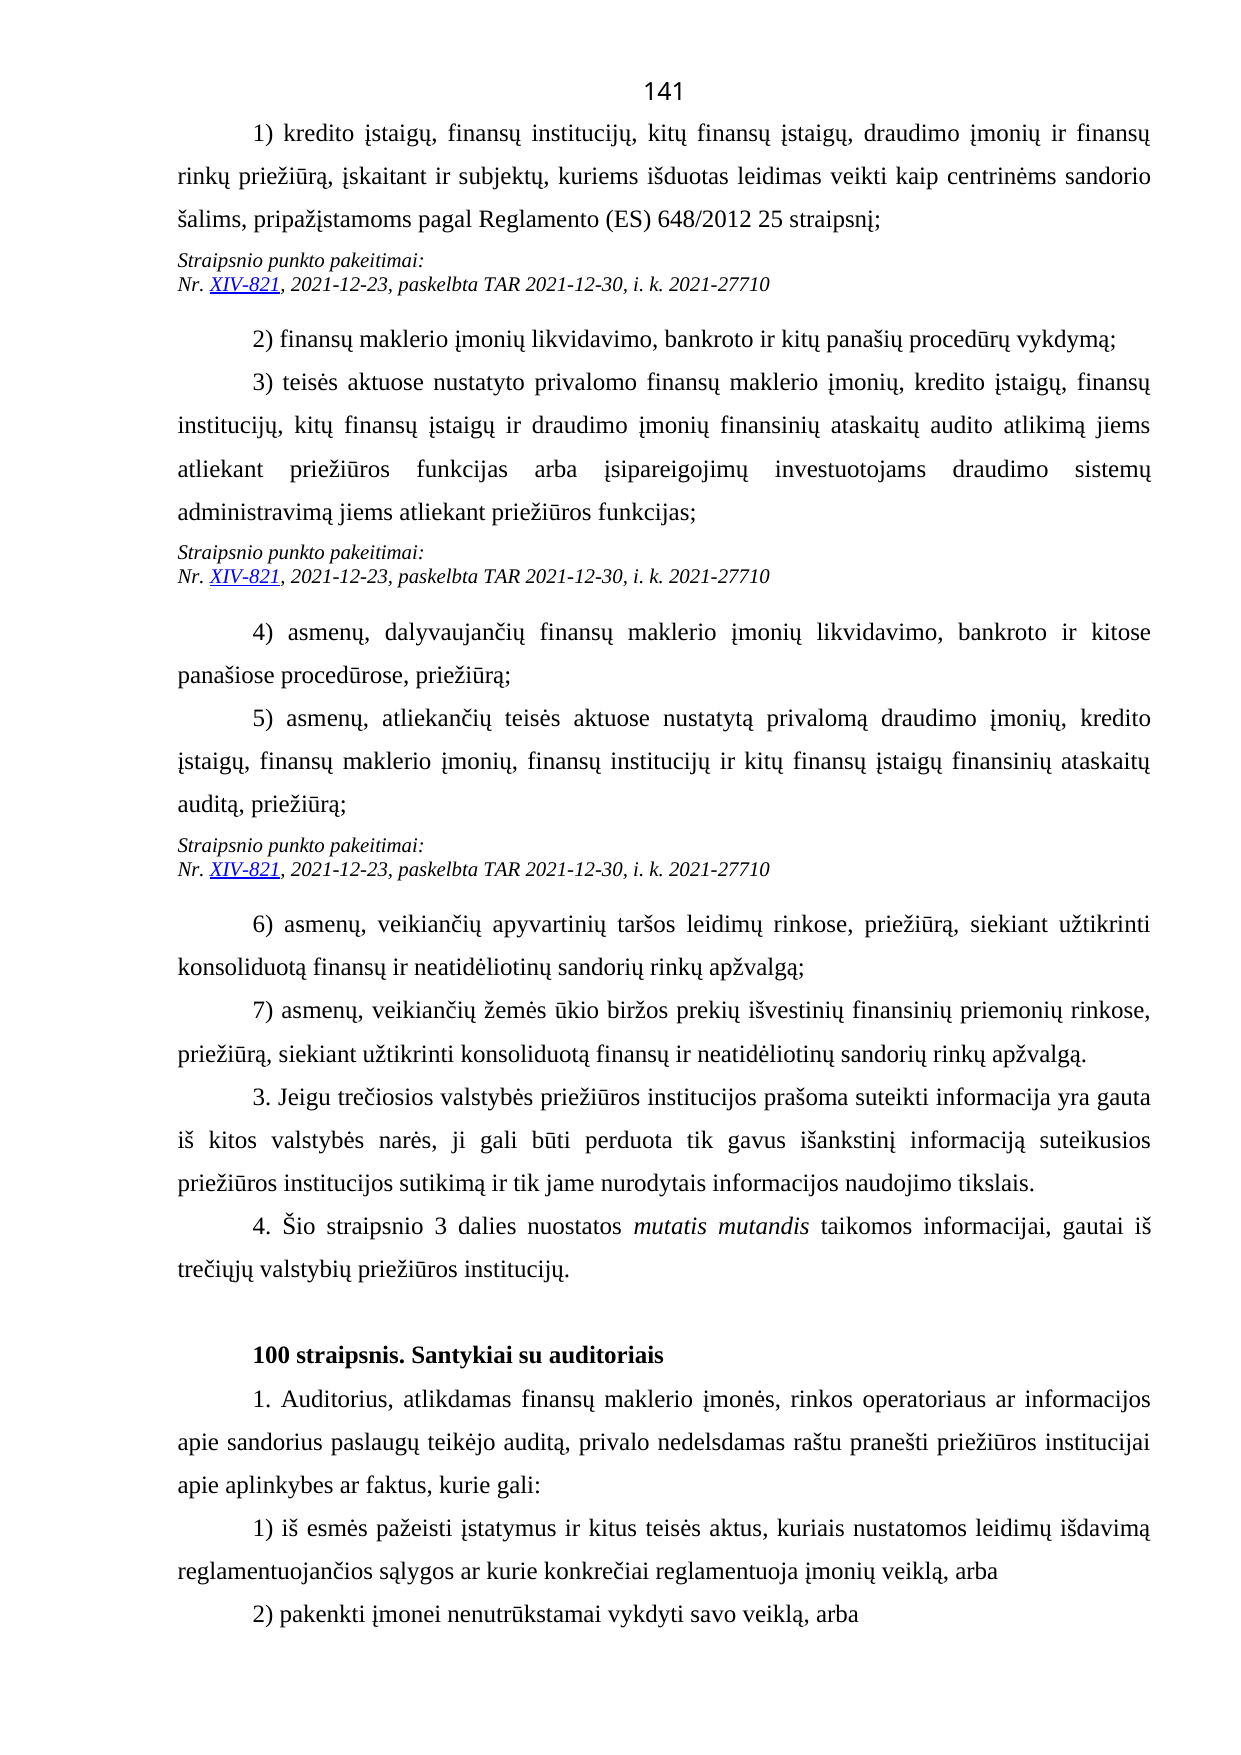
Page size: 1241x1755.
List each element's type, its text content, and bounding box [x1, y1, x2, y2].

text 1. Auditorius, atlikdamas finansų maklerio įmonės, rinkos operatoriaus ar informacijos apie sandorius paslaugų teikėjo auditą, privalo nedelsdamas raštu pranešti priežiūros institucijai apie aplinkybes ar faktus, kurie gali: [177, 1384, 1152, 1499]
text 100 straipsnis. Santykiai su auditoriais [177, 1341, 1152, 1369]
text Nr. XIV-821, 2021-12-23, paskelbta TAR 2021-12-30, i. k. 2021-27710 [177, 857, 1152, 881]
text 5) asmenų, atliekančių teisės aktuose nustatytą privalomą draudimo įmonių, kredito įstaigų, finansų maklerio įmonių, finansų institucijų ir kitų finansų įstaigų finansinių ataskaitų auditą, priežiūrą; [177, 703, 1152, 818]
text 1) kredito įstaigų, finansų institucijų, kitų finansų įstaigų, draudimo įmonių ir finansų rinkų priežiūrą, įskaitant ir subjektų, kuriems išduotas leidimas veikti kaip centrinėms sandorio šalims, pripažįstamoms pagal Reglamento (ES) 648/2012 25 straipsnį; [177, 118, 1152, 233]
text 6) asmenų, veikiančių apyvartinių taršos leidimų rinkose, priežiūrą, siekiant užtikrinti konsoliduotą finansų ir neatidėliotinų sandorių rinkų apžvalgą; [177, 909, 1152, 981]
text Straipsnio punkto pakeitimai: [177, 832, 1152, 857]
text 2) pakenkti įmonei nenutrūkstamai vykdyti savo veiklą, arba [177, 1599, 1152, 1628]
text 4) asmenų, dalyvaujančių finansų maklerio įmonių likvidavimo, bankroto ir kitose panašiose procedūrose, priežiūrą; [177, 617, 1152, 689]
text 7) asmenų, veikiančių žemės ūkio biržos prekių išvestinių finansinių priemonių rinkose, priežiūrą, siekiant užtikrinti konsoliduotą finansų ir neatidėliotinų sandorių rinkų apžvalgą. [177, 996, 1152, 1067]
text 3. Jeigu trečiosios valstybės priežiūros institucijos prašoma suteikti informacija yra gauta iš kitos valstybės narės, ji gali būti perduota tik gavus išankstinį informaciją suteikusios priežiūros institucijos sutikimą ir tik jame nurodytais informacijos naudojimo tikslais. [177, 1082, 1152, 1197]
text Nr. XIV-821, 2021-12-23, paskelbta TAR 2021-12-30, i. k. 2021-27710 [177, 564, 1152, 588]
text 3) teisės aktuose nustatyto privalomo finansų maklerio įmonių, kredito įstaigų, finansų institucijų, kitų finansų įstaigų ir draudimo įmonių finansinių ataskaitų audito atlikimą jiems atliekant priežiūros funkcijas arba įsipareigojimų investuotojams draudimo sistemų administravimą jiems atliekant priežiūros funkcijas; [177, 367, 1152, 526]
text Straipsnio punkto pakeitimai: [177, 247, 1152, 272]
text 1) iš esmės pažeisti įstatymus ir kitus teisės aktus, kuriais nustatomos leidimų išdavimą reglamentuojančios sąlygos ar kurie konkrečiai reglamentuoja įmonių veiklą, arba [177, 1513, 1152, 1585]
text 2) finansų maklerio įmonių likvidavimo, bankroto ir kitų panašių procedūrų vykdymą; [177, 324, 1152, 353]
text Nr. XIV-821, 2021-12-23, paskelbta TAR 2021-12-30, i. k. 2021-27710 [177, 272, 1152, 296]
text 4. Šio straipsnio 3 dalies nuostatos mutatis mutandis taikomos informacijai, gautai iš trečiųjų valstybių priežiūros institucijų. [177, 1211, 1152, 1283]
text Straipsnio punkto pakeitimai: [177, 540, 1152, 564]
